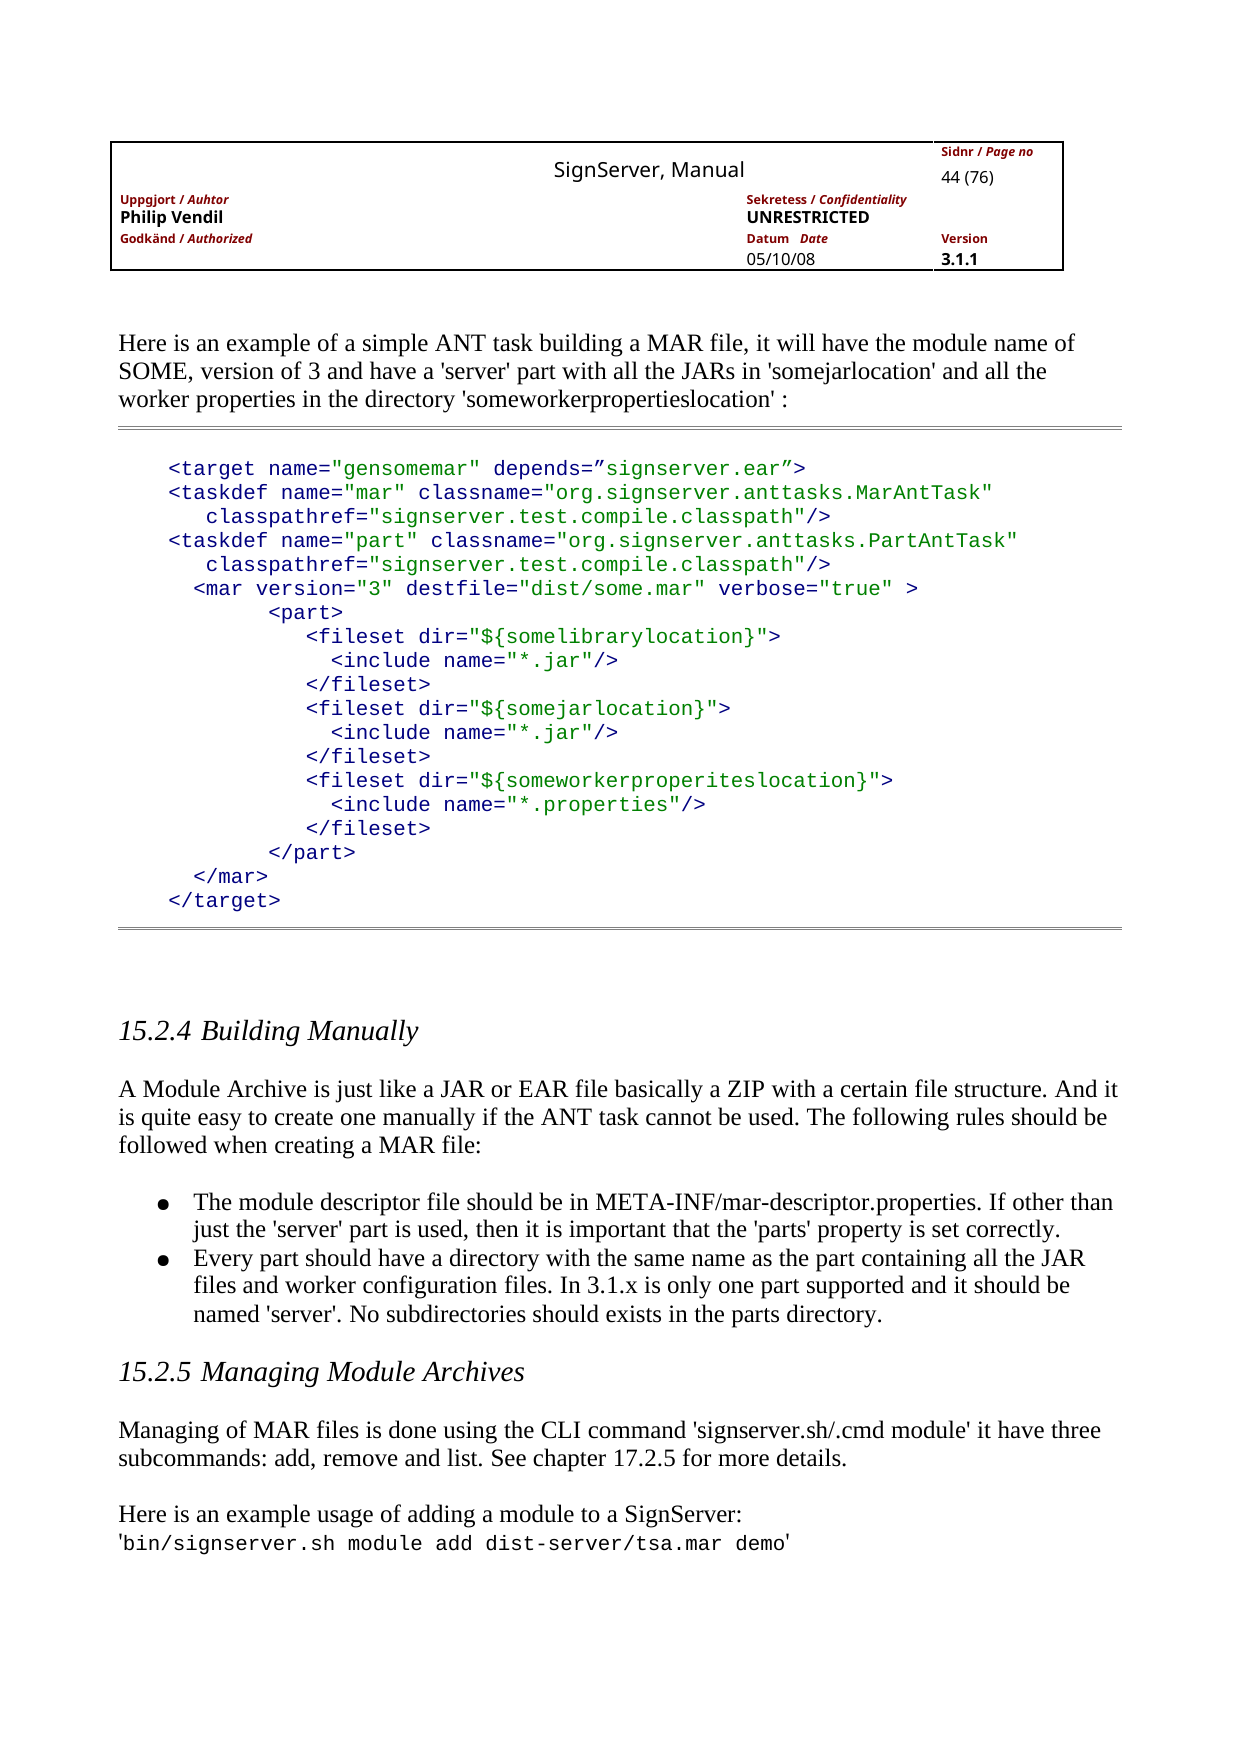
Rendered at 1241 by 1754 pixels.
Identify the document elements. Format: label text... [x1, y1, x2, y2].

text </mar> [118, 866, 1122, 889]
text <taskdef name="part" classname="org.signserver.anttasks.PartAntTask" [118, 530, 1122, 554]
text A Module Archive is just like a JAR or EAR file basically a ZIP with a certain file structure. And it is quite easy to create one manually if the ANT task cannot be used. The following rules should be followed when creating a MAR file: [118, 1075, 1122, 1159]
text <include name="*.jar"/> [118, 722, 1122, 746]
text Here is an example of a simple ANT task building a MAR file, it will have the module name of SOME, version of 3 and have a 'server' part with all the JARs in 'somejarlocation' and all the worker properties in the directory 'someworkerpropertieslocation' : [118, 329, 1122, 413]
subtitle Managing Module Archives [118, 1356, 1122, 1388]
text <taskdef name="mar" classname="org.signserver.anttasks.MarAntTask" [118, 482, 1122, 506]
text Here is an example usage of adding a module to a SignServer: [118, 1500, 1122, 1528]
text </target> [118, 889, 1122, 913]
text <include name="*.properties"/> [118, 794, 1122, 818]
text 'bin/signserver.sh module add dist-server/tsa.mar demo' [118, 1528, 1122, 1557]
text Managing of MAR files is done using the CLI command 'signserver.sh/.cmd module' it have three subcommands: add, remove and list. See chapter 17.2.5 for more details. [118, 1416, 1122, 1472]
text <fileset dir="${someworkerproperiteslocation}"> [118, 770, 1122, 794]
text </fileset> [118, 746, 1122, 770]
subtitle Building Manually [118, 1015, 1122, 1047]
text <mar version="3" destfile="dist/some.mar" verbose="true" > [118, 578, 1122, 602]
text <part> [118, 602, 1122, 626]
text <include name="*.jar"/> [118, 650, 1122, 674]
text classpathref="signserver.test.compile.classpath"/> [118, 554, 1122, 578]
text <fileset dir="${somejarlocation}"> [118, 698, 1122, 722]
text classpathref="signserver.test.compile.classpath"/> [118, 506, 1122, 530]
list Every part should have a directory with the same name as the part containing all the JAR files and worker configuration files. In 3.1.x is only one part supported and it should be named 'server'. No subdirectories should exists in the parts directory. [156, 1243, 1122, 1327]
text </fileset> [118, 674, 1122, 698]
list The module descriptor file should be in META-INF/mar-descriptor.properties. If other than just the 'server' part is used, then it is important that the 'parts' property is set correctly. [156, 1187, 1122, 1243]
text </part> [118, 842, 1122, 866]
text <target name="gensomemar" depends=”signserver.ear”> [118, 458, 1122, 482]
text <fileset dir="${somelibrarylocation}"> [118, 626, 1122, 650]
text </fileset> [118, 818, 1122, 842]
